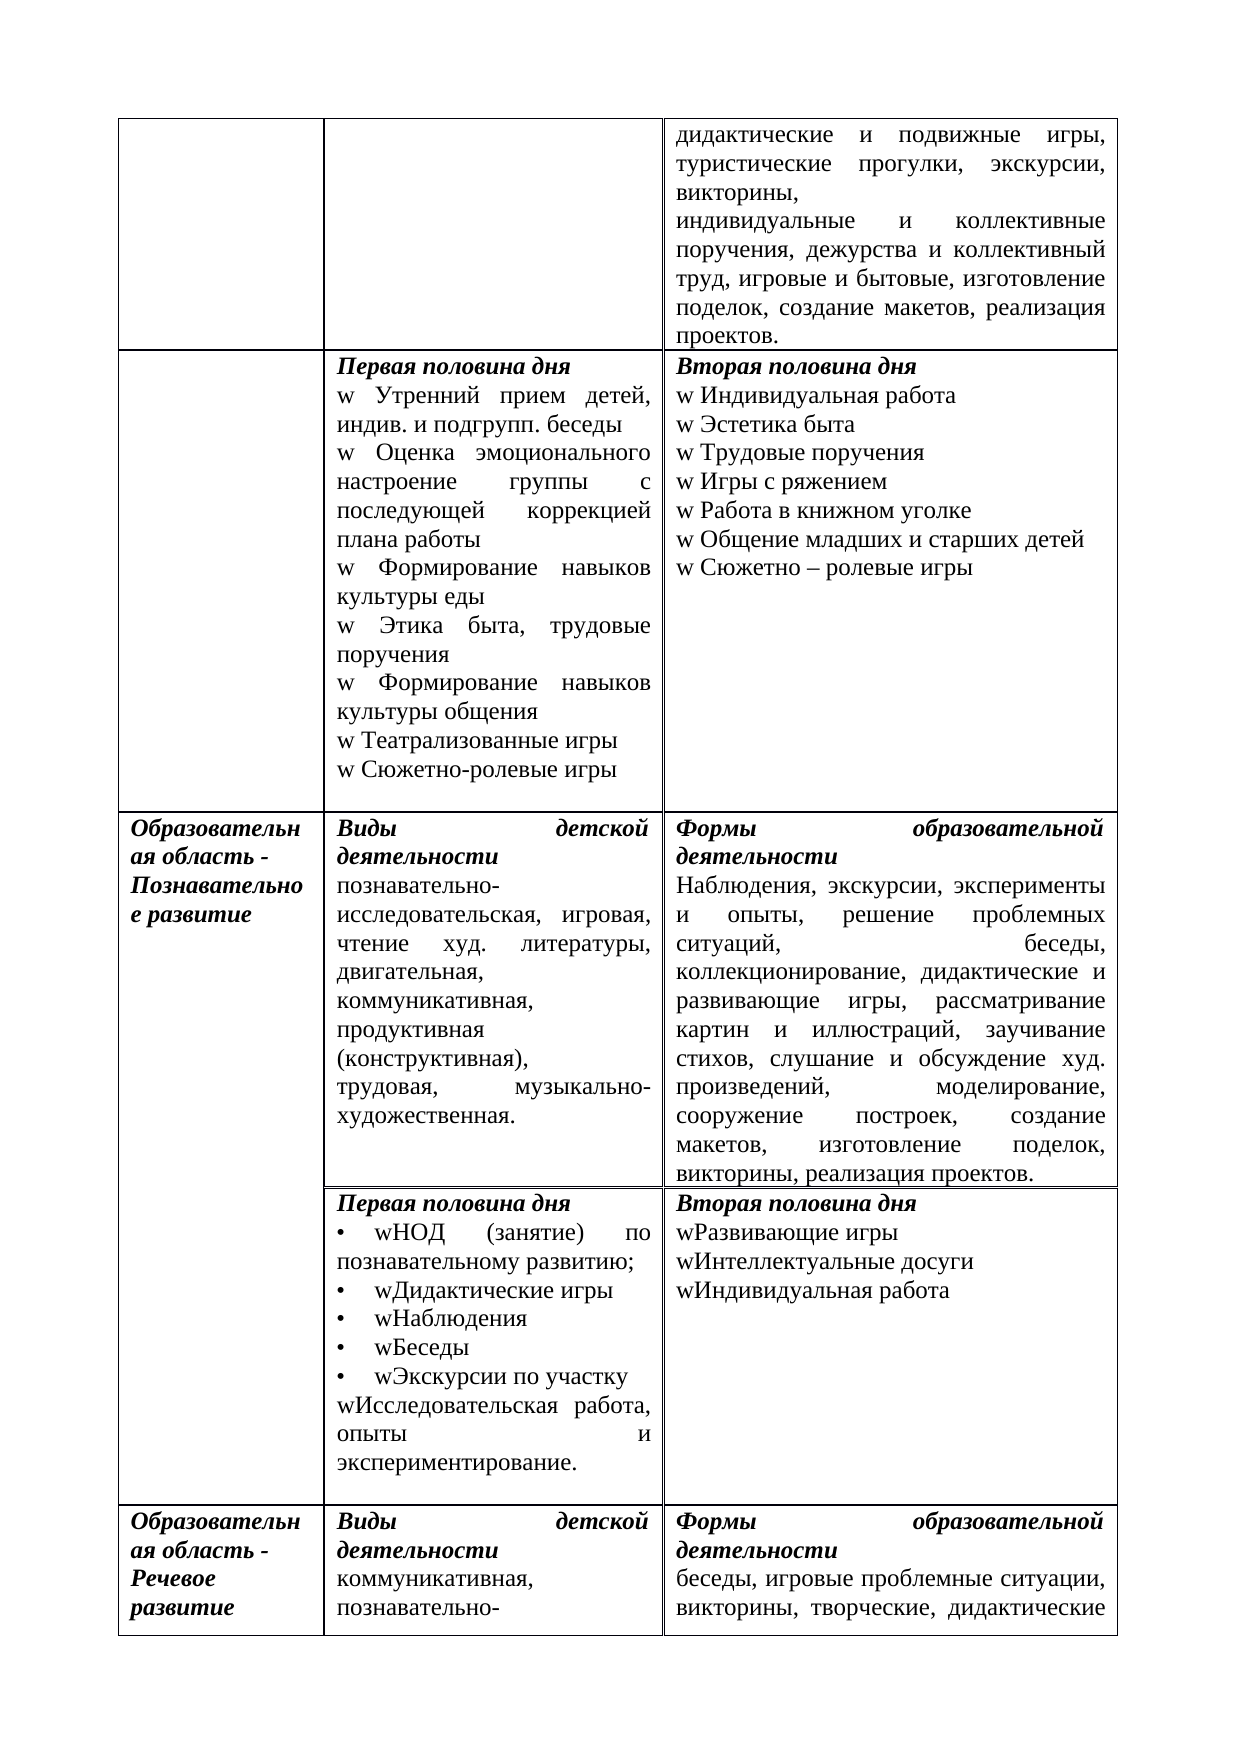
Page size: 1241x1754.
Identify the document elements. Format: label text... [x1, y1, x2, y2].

table_cell Виды детской деятельности коммуникативная, познавательно- [325, 1506, 662, 1635]
table_header [119, 119, 323, 349]
table_cell Виды детской деятельности познавательно-исследовательская, игровая, чтение худ. литературы, двигательная, коммуникативная, продуктивная (конструктивная), трудовая, музыкально-художественная. [325, 813, 662, 1186]
table_cell [119, 351, 323, 811]
table_cell Образовательная область - Познавательное развитие [119, 813, 323, 1504]
table_cell Вторая половина дня w Индивидуальная работа w Эстетика быта w Трудовые поручения w Игры с ряжением w Работа в книжном уголке w Общение младших и старших детей w Сюжетно – ролевые игры [665, 351, 1117, 811]
table_cell Первая половина дня wНОД (занятие) по познавательному развитию; wДидактические игры wНаблюдения wБеседы wЭкскурсии по участку wИсследовательская работа, опыты и экспериментирование. [325, 1189, 662, 1504]
table_cell Формы образовательной деятельности Наблюдения, экскурсии, эксперименты и опыты, решение проблемных ситуаций, беседы, коллекционирование, дидактические и развивающие игры, рассматривание картин и иллюстраций, заучивание стихов, слушание и обсуждение худ. произведений, моделирование, сооружение построек, создание макетов, изготовление поделок, викторины, реализация проектов. [665, 813, 1117, 1186]
table_cell Вторая половина дня wРазвивающие игры wИнтеллектуальные досуги wИндивидуальная работа [665, 1189, 1117, 1504]
table_cell Формы образовательной деятельности беседы, игровые проблемные ситуации, викторины, творческие, дидактические [665, 1506, 1117, 1635]
table_cell Образовательная область - Речевое развитие [119, 1506, 323, 1635]
table_cell Первая половина дня w Утренний прием детей, индив. и подгрупп. беседы w Оценка эмоционального настроение группы с последующей коррекцией плана работы w Формирование навыков культуры еды w Этика быта, трудовые поручения w Формирование навыков культуры общения w Театрализованные игры w Сюжетно-ролевые игры [325, 351, 662, 811]
table_header [325, 119, 662, 349]
table_header дидактические и подвижные игры, туристические прогулки, экскурсии, викторины, индивидуальные и коллективные поручения, дежурства и коллективный труд, игровые и бытовые, изготовление поделок, создание макетов, реализация проектов. [665, 119, 1117, 349]
